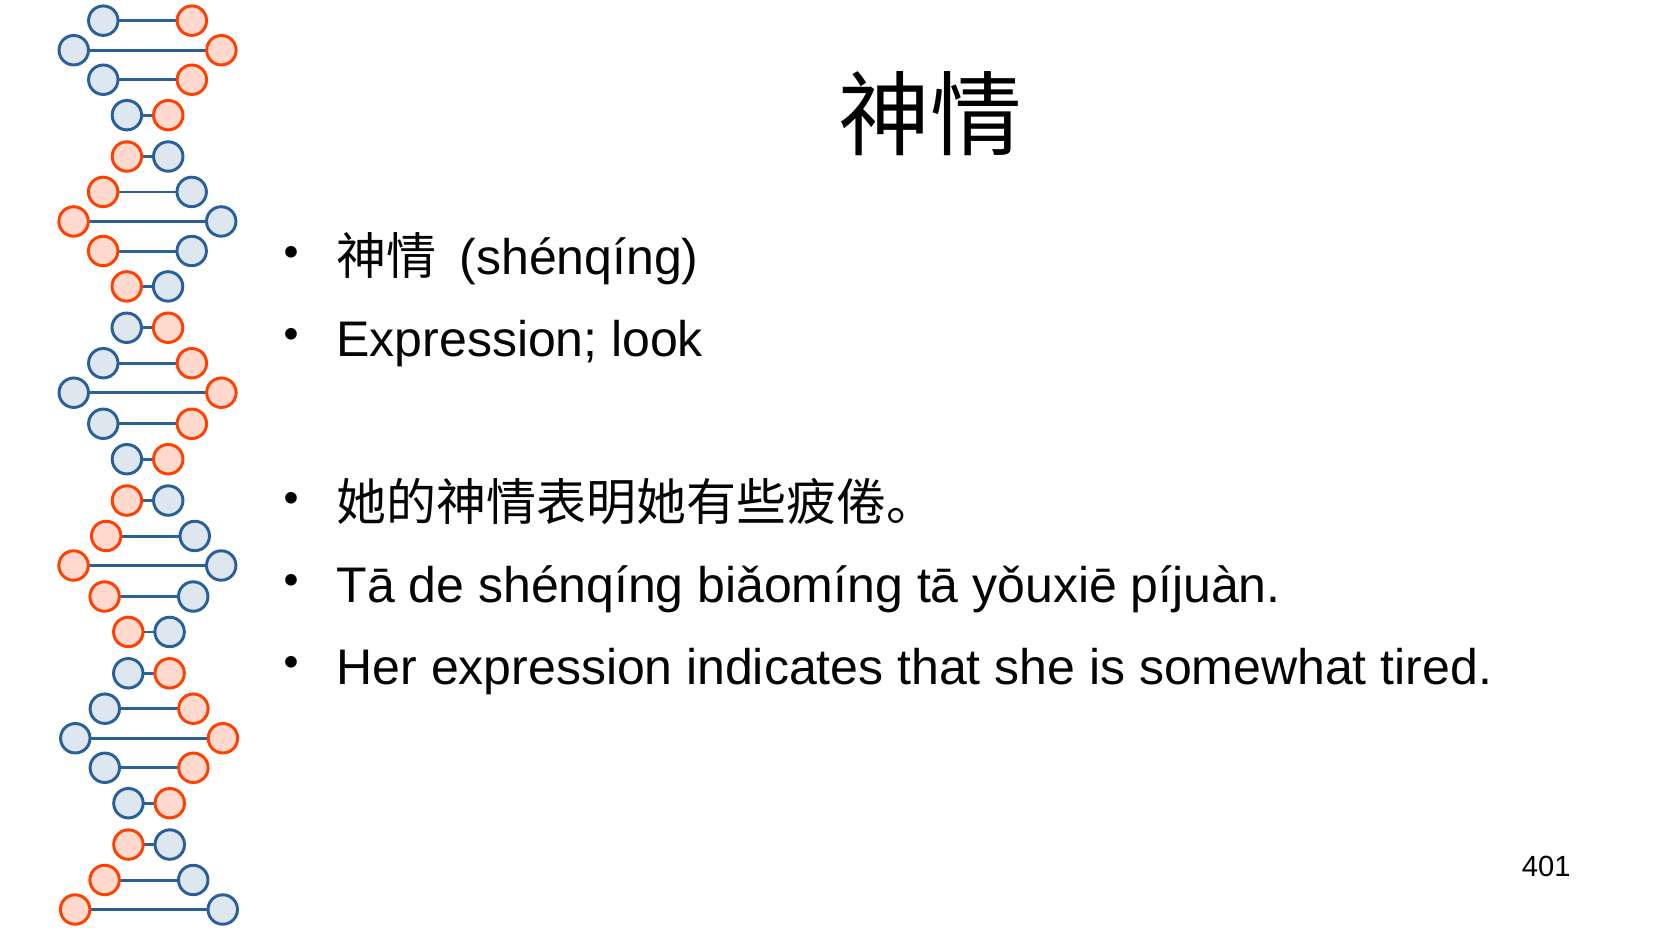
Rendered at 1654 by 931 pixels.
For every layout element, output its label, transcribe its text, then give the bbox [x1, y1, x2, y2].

title 神情 [265, 35, 1595, 189]
list 神情 (shénqíng) Expression; look 她的神情表明她有些疲倦。 Tā de shénqíng biǎomíng tā yǒuxiē píjuàn. Her expression indicates that she is somewhat tired. [265, 224, 1595, 764]
